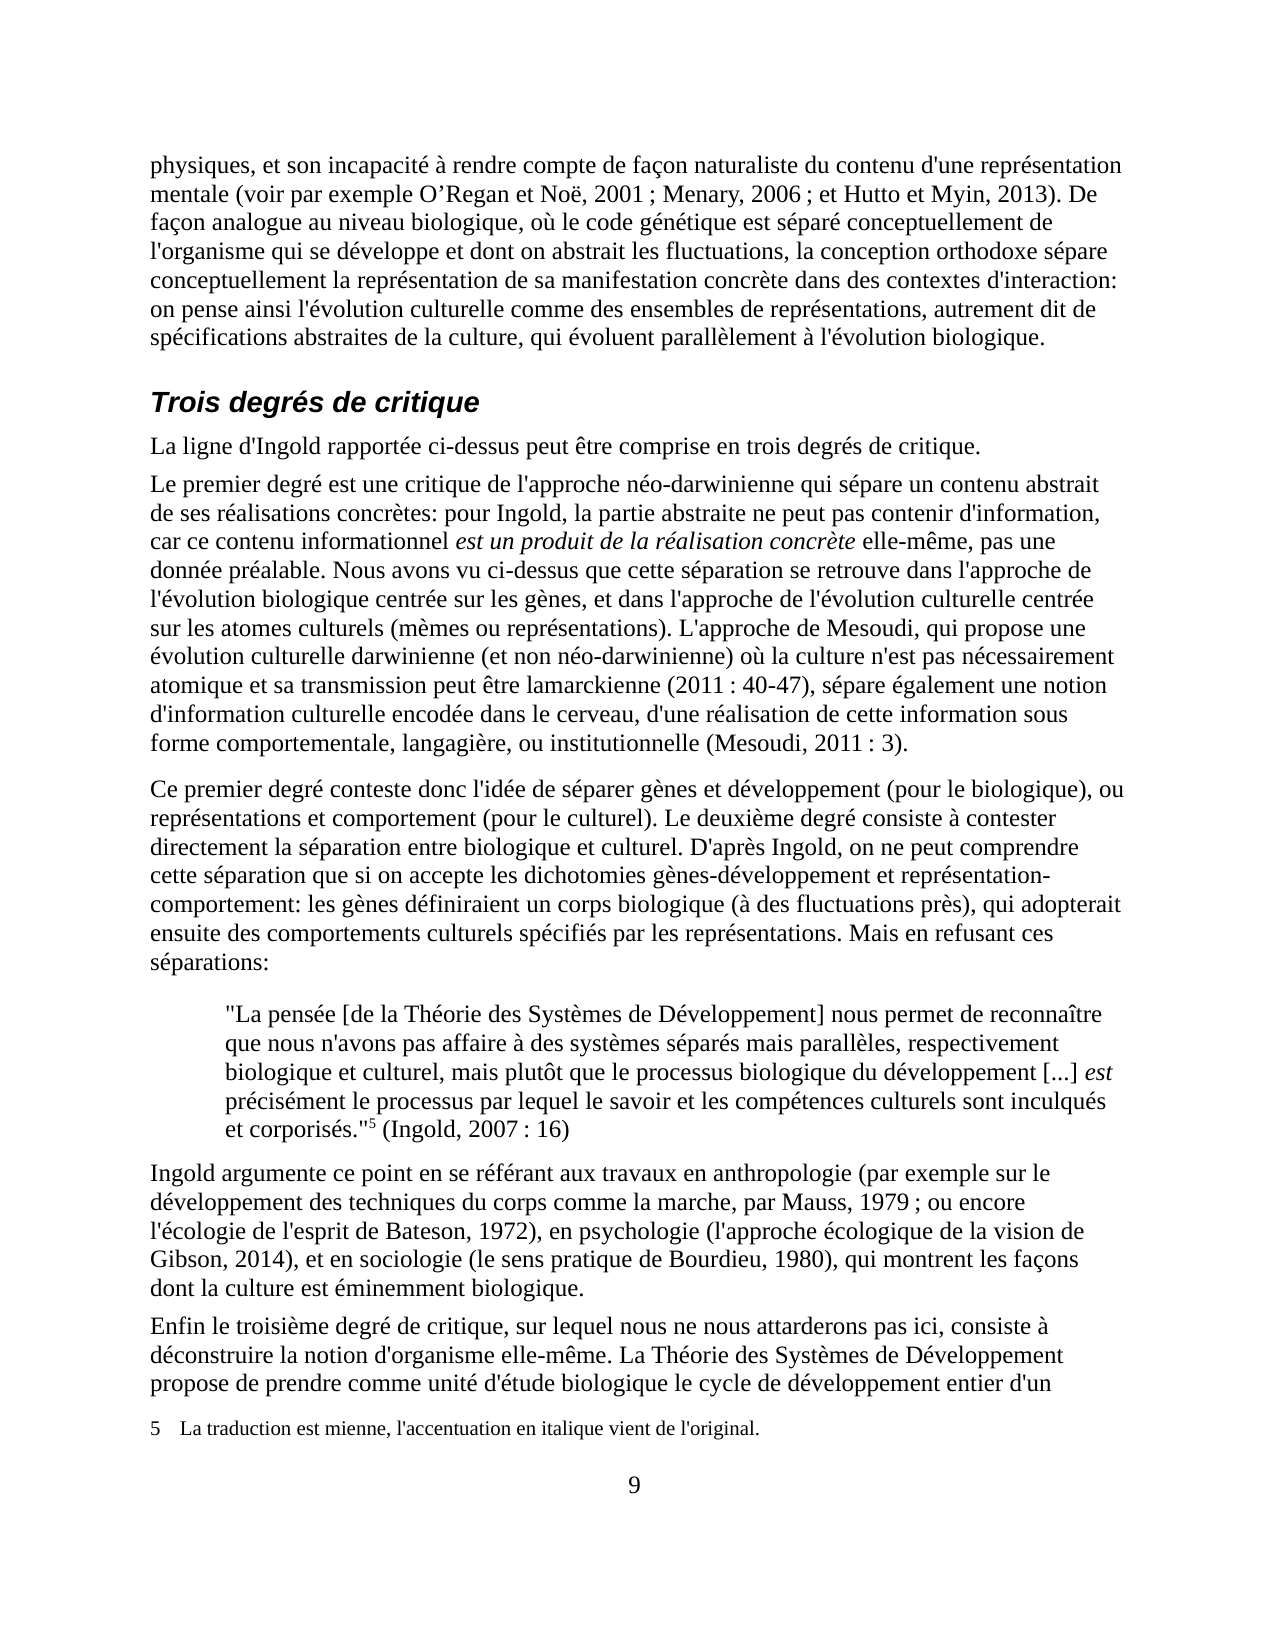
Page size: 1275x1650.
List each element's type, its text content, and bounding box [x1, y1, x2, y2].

text Le premier degré est une critique de l'approche néo-darwinienne qui sépare un contenu abstrait de ses réalisations concrètes: pour Ingold, la partie abstraite ne peut pas contenir d'information, car ce contenu informationnel est un produit de la réalisation concrète elle-même, pas une donnée préalable. Nous avons vu ci-dessus que cette séparation se retrouve dans l'approche de l'évolution biologique centrée sur les gènes, et dans l'approche de l'évolution culturelle centrée sur les atomes culturels (mèmes ou représentations). L'approche de Mesoudi, qui propose une évolution culturelle darwinienne (et non néo-darwinienne) où la culture n'est pas nécessairement atomique et sa transmission peut être lamarckienne (2011 : 40‑47), sépare également une notion d'information culturelle encodée dans le cerveau, d'une réalisation de cette information sous forme comportementale, langagière, ou institutionnelle (Mesoudi, 2011 : 3). [150, 469, 1125, 756]
text La traduction est mienne, l'accentuation en italique vient de l'original. [150, 1416, 1125, 1440]
text Ce premier degré conteste donc l'idée de séparer gènes et développement (pour le biologique), ou représentations et comportement (pour le culturel). Le deuxième degré consiste à contester directement la séparation entre biologique et culturel. D'après Ingold, on ne peut comprendre cette séparation que si on accepte les dichotomies gènes-développement et représentation-comportement: les gènes définiraient un corps biologique (à des fluctuations près), qui adopterait ensuite des comportements culturels spécifiés par les représentations. Mais en refusant ces séparations: [150, 774, 1125, 976]
subtitle Trois degrés de critique [150, 385, 1125, 419]
text Ingold argumente ce point en se référant aux travaux en anthropologie (par exemple sur le développement des techniques du corps comme la marche, par Mauss, 1979 ; ou encore l'écologie de l'esprit de Bateson, 1972), en psychologie (l'approche écologique de la vision de Gibson, 2014), et en sociologie (le sens pratique de Bourdieu, 1980), qui montrent les façons dont la culture est éminemment biologique. [150, 1158, 1125, 1302]
text Enfin le troisième degré de critique, sur lequel nous ne nous attarderons pas ici, consiste à déconstruire la notion d'organisme elle-même. La Théorie des Systèmes de Développement propose de prendre comme unité d'étude biologique le cycle de développement entier d'un [150, 1311, 1125, 1397]
text physiques, et son incapacité à rendre compte de façon naturaliste du contenu d'une représentation mentale (voir par exemple O’Regan et Noë, 2001 ; Menary, 2006 ; et Hutto et Myin, 2013). De façon analogue au niveau biologique, où le code génétique est séparé conceptuellement de l'organisme qui se développe et dont on abstrait les fluctuations, la conception orthodoxe sépare conceptuellement la représentation de sa manifestation concrète dans des contextes d'interaction: on pense ainsi l'évolution culturelle comme des ensembles de représentations, autrement dit de spécifications abstraites de la culture, qui évoluent parallèlement à l'évolution biologique. [150, 150, 1125, 351]
text La ligne d'Ingold rapportée ci-dessus peut être comprise en trois degrés de critique. [150, 431, 1125, 460]
text "La pensée [de la Théorie des Systèmes de Développement] nous permet de reconnaître que nous n'avons pas affaire à des systèmes séparés mais parallèles, respectivement biologique et culturel, mais plutôt que le processus biologique du développement [...] est précisément le processus par lequel le savoir et les compétences culturels sont inculqués et corporisés." (Ingold, 2007 : 16) [225, 999, 1125, 1143]
